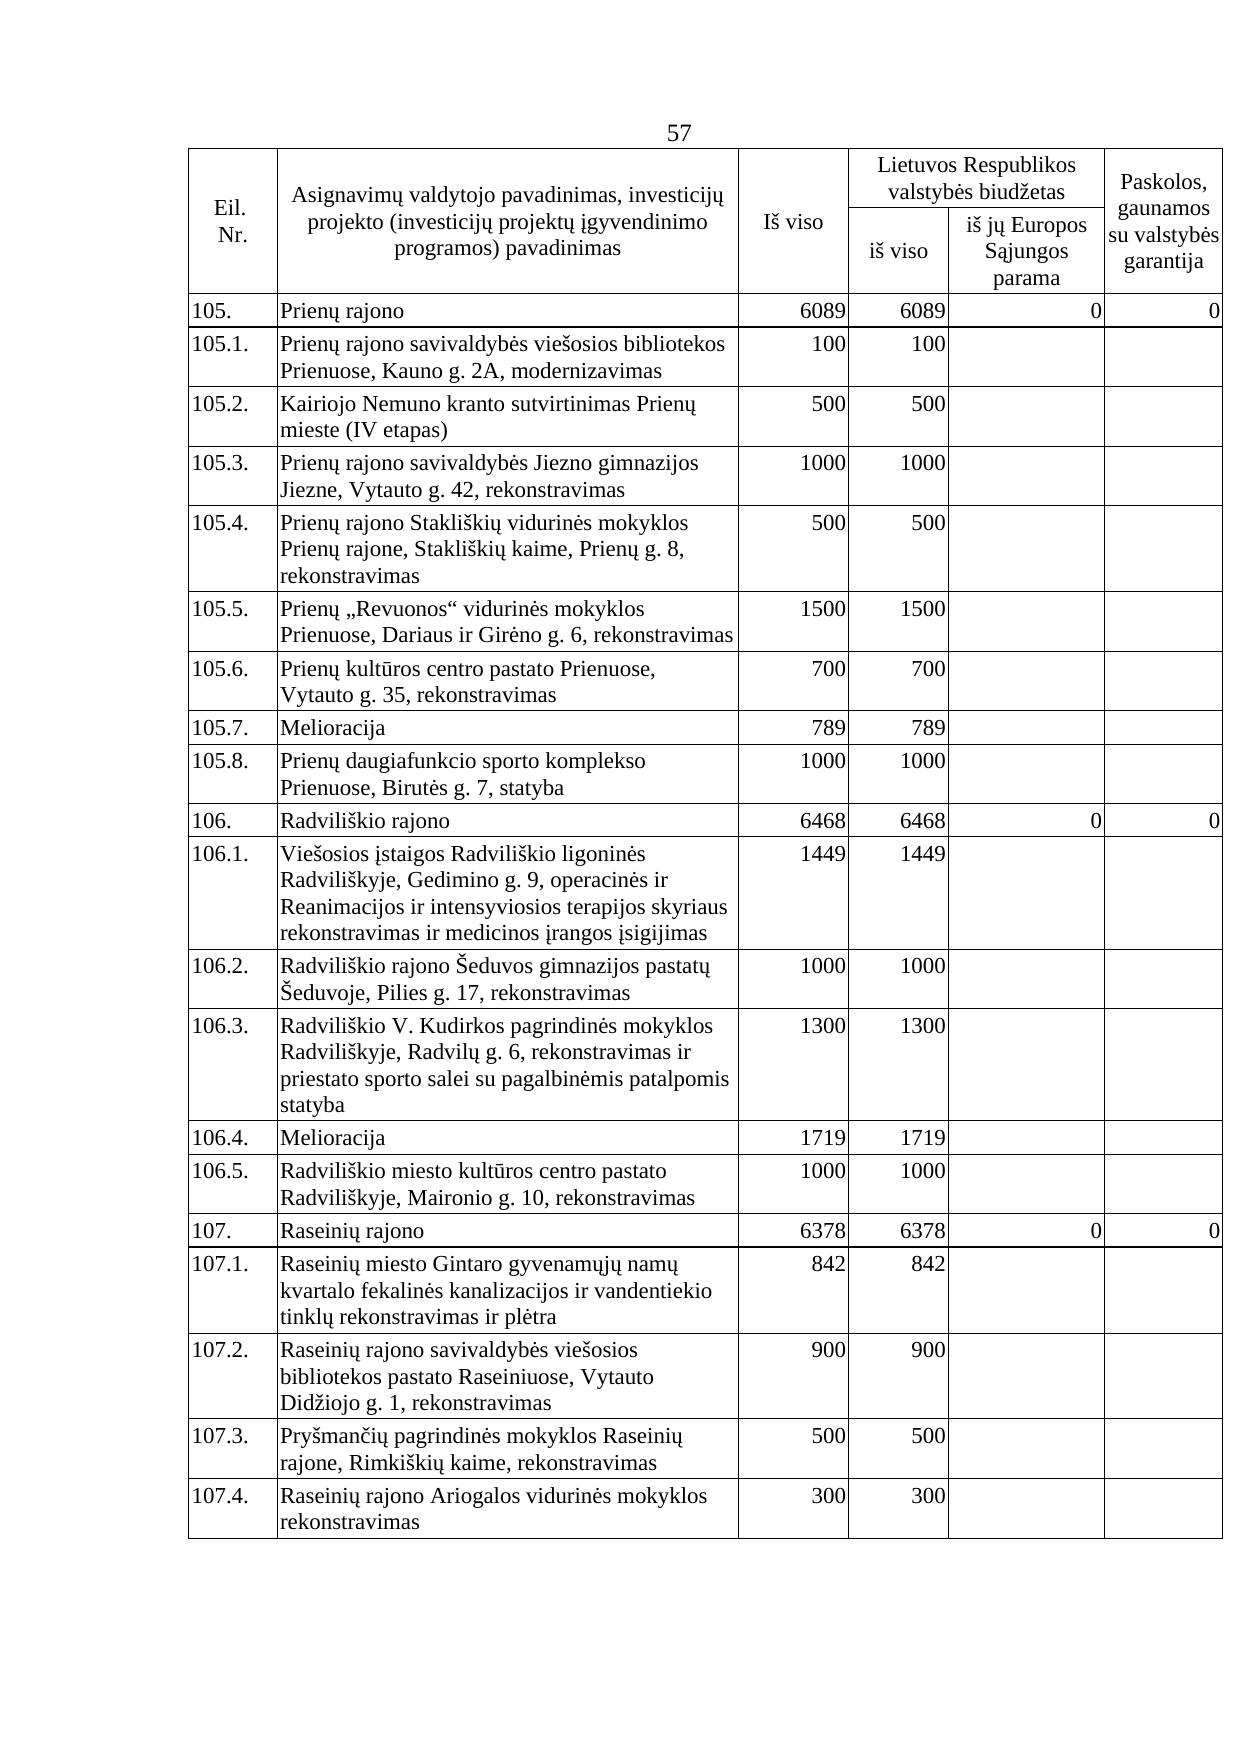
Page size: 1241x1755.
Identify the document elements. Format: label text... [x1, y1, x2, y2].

table_cell 1300 [849, 1009, 948, 1120]
table_cell Prienų rajono [278, 294, 738, 326]
table_cell [949, 1155, 1104, 1213]
table_cell [949, 1334, 1104, 1418]
table_cell 0 [949, 1214, 1104, 1246]
table_cell 1000 [849, 950, 948, 1008]
table_cell [1105, 447, 1222, 505]
table_cell 107.1. [189, 1248, 277, 1332]
table_cell [949, 387, 1104, 446]
table_cell 100 [849, 328, 948, 386]
table_cell 1000 [849, 745, 948, 803]
table_cell [1105, 1155, 1222, 1213]
table_header Lietuvos Respublikos valstybės biudžetas [849, 149, 1104, 207]
table_cell [949, 506, 1104, 591]
table_cell Prienų kultūros centro pastato Prienuose, Vytauto g. 35, rekonstravimas [278, 652, 738, 710]
table_cell 0 [949, 804, 1104, 836]
table_cell Prienų „Revuonos“ vidurinės mokyklos Prienuose, Dariaus ir Girėno g. 6, rekonstravimas [278, 592, 738, 651]
table_cell 1000 [739, 745, 848, 803]
table_cell 105.7. [189, 711, 277, 743]
table_cell 500 [849, 1419, 948, 1478]
table_cell 900 [849, 1334, 948, 1418]
table_cell 0 [949, 294, 1104, 326]
table_cell 105. [189, 294, 277, 326]
table_cell [1105, 328, 1222, 386]
table_cell Prienų daugiafunkcio sporto komplekso Prienuose, Birutės g. 7, statyba [278, 745, 738, 803]
table_cell [949, 1419, 1104, 1478]
table_cell [1105, 652, 1222, 710]
table_cell 100 [739, 328, 848, 386]
table_cell 105.1. [189, 328, 277, 386]
table_cell 0 [1105, 294, 1222, 326]
table_cell 106.1. [189, 837, 277, 948]
table_cell 1719 [739, 1121, 848, 1154]
table_cell 789 [739, 711, 848, 743]
table_cell [1105, 1419, 1222, 1478]
table_cell 300 [849, 1479, 948, 1537]
table_cell 700 [739, 652, 848, 710]
table_cell [949, 328, 1104, 386]
table_cell Prienų rajono savivaldybės Jiezno gimnazijos Jiezne, Vytauto g. 42, rekonstravimas [278, 447, 738, 505]
table_header Asignavimų valdytojo pavadinimas, investicijų projekto (investicijų projektų įgyvendinimo programos) pavadinimas [278, 149, 738, 293]
table_cell [1105, 1121, 1222, 1154]
table_cell [1105, 950, 1222, 1008]
table_cell Pryšmančių pagrindinės mokyklos Raseinių rajone, Rimkiškių kaime, rekonstravimas [278, 1419, 738, 1478]
table_cell iš viso [849, 208, 948, 293]
table_cell iš jų Europos Sąjungos parama [949, 208, 1104, 293]
table_cell [1105, 592, 1222, 651]
table_cell [1105, 1479, 1222, 1537]
table_cell 107.2. [189, 1334, 277, 1418]
table_cell 500 [849, 506, 948, 591]
table_cell [949, 1121, 1104, 1154]
table_cell 105.6. [189, 652, 277, 710]
table_cell Melioracija [278, 1121, 738, 1154]
table_cell 6089 [739, 294, 848, 326]
table_cell 1000 [849, 447, 948, 505]
table_header Paskolos, gaunamos su valstybės garantija [1105, 149, 1222, 293]
table_cell [949, 950, 1104, 1008]
table_cell 0 [1105, 1214, 1222, 1246]
table_cell [1105, 711, 1222, 743]
table_header Iš viso [739, 149, 848, 293]
table_cell 106.2. [189, 950, 277, 1008]
table_cell [1105, 506, 1222, 591]
table_cell 700 [849, 652, 948, 710]
table_cell Kairiojo Nemuno kranto sutvirtinimas Prienų mieste (IV etapas) [278, 387, 738, 446]
table_cell [949, 1248, 1104, 1332]
table_cell 789 [849, 711, 948, 743]
table_cell 0 [1105, 804, 1222, 836]
table_cell 106.3. [189, 1009, 277, 1120]
table_cell [949, 711, 1104, 743]
table_cell [1105, 837, 1222, 948]
table_cell Radviliškio miesto kultūros centro pastato Radviliškyje, Maironio g. 10, rekonstravimas [278, 1155, 738, 1213]
table_cell 6378 [739, 1214, 848, 1246]
table_cell Radviliškio rajono Šeduvos gimnazijos pastatų Šeduvoje, Pilies g. 17, rekonstravimas [278, 950, 738, 1008]
table_cell [949, 652, 1104, 710]
table_cell 1449 [849, 837, 948, 948]
table_cell 105.8. [189, 745, 277, 803]
table_cell Raseinių rajono [278, 1214, 738, 1246]
table_cell Radviliškio V. Kudirkos pagrindinės mokyklos Radviliškyje, Radvilų g. 6, rekonstravimas ir priestato sporto salei su pagalbinėmis patalpomis statyba [278, 1009, 738, 1120]
table_cell [949, 837, 1104, 948]
table_cell 1500 [739, 592, 848, 651]
table_cell 107.3. [189, 1419, 277, 1478]
table_cell Viešosios įstaigos Radviliškio ligoninės Radviliškyje, Gedimino g. 9, operacinės ir Reanimacijos ir intensyviosios terapijos skyriaus rekonstravimas ir medicinos įrangos įsigijimas [278, 837, 738, 948]
table_cell [949, 447, 1104, 505]
table_cell 106. [189, 804, 277, 836]
table_cell Prienų rajono Stakliškių vidurinės mokyklos Prienų rajone, Stakliškių kaime, Prienų g. 8, rekonstravimas [278, 506, 738, 591]
table_cell 106.5. [189, 1155, 277, 1213]
table_cell 6468 [739, 804, 848, 836]
table_cell 1000 [739, 950, 848, 1008]
table_cell [1105, 1334, 1222, 1418]
table_cell [1105, 387, 1222, 446]
table_cell 105.3. [189, 447, 277, 505]
table_cell 300 [739, 1479, 848, 1537]
table_cell 900 [739, 1334, 848, 1418]
table_cell 105.2. [189, 387, 277, 446]
table_cell 6378 [849, 1214, 948, 1246]
table_cell Prienų rajono savivaldybės viešosios bibliotekos Prienuose, Kauno g. 2A, modernizavimas [278, 328, 738, 386]
table_cell [949, 592, 1104, 651]
table_cell [1105, 745, 1222, 803]
table_cell 1300 [739, 1009, 848, 1120]
table_header Eil. Nr. [189, 149, 277, 293]
table_cell [1105, 1248, 1222, 1332]
table_cell [949, 1009, 1104, 1120]
table_cell Radviliškio rajono [278, 804, 738, 836]
table_cell 500 [739, 387, 848, 446]
table_cell 107.4. [189, 1479, 277, 1537]
table_cell Raseinių miesto Gintaro gyvenamųjų namų kvartalo fekalinės kanalizacijos ir vandentiekio tinklų rekonstravimas ir plėtra [278, 1248, 738, 1332]
table_cell 107. [189, 1214, 277, 1246]
table_cell 1000 [739, 1155, 848, 1213]
table_cell 1000 [849, 1155, 948, 1213]
table_cell [1105, 1009, 1222, 1120]
table_cell 6089 [849, 294, 948, 326]
table_cell 1500 [849, 592, 948, 651]
table_cell 842 [849, 1248, 948, 1332]
table_cell [949, 745, 1104, 803]
table_cell 500 [849, 387, 948, 446]
table_cell [949, 1479, 1104, 1537]
table_cell 500 [739, 1419, 848, 1478]
table_cell Melioracija [278, 711, 738, 743]
table_cell 500 [739, 506, 848, 591]
table_cell 1449 [739, 837, 848, 948]
table_cell 105.5. [189, 592, 277, 651]
table_cell 842 [739, 1248, 848, 1332]
table_cell 105.4. [189, 506, 277, 591]
table_cell 1719 [849, 1121, 948, 1154]
table_cell Raseinių rajono savivaldybės viešosios bibliotekos pastato Raseiniuose, Vytauto Didžiojo g. 1, rekonstravimas [278, 1334, 738, 1418]
table_cell 1000 [739, 447, 848, 505]
table_cell 106.4. [189, 1121, 277, 1154]
table_cell 6468 [849, 804, 948, 836]
table_cell Raseinių rajono Ariogalos vidurinės mokyklos rekonstravimas [278, 1479, 738, 1537]
